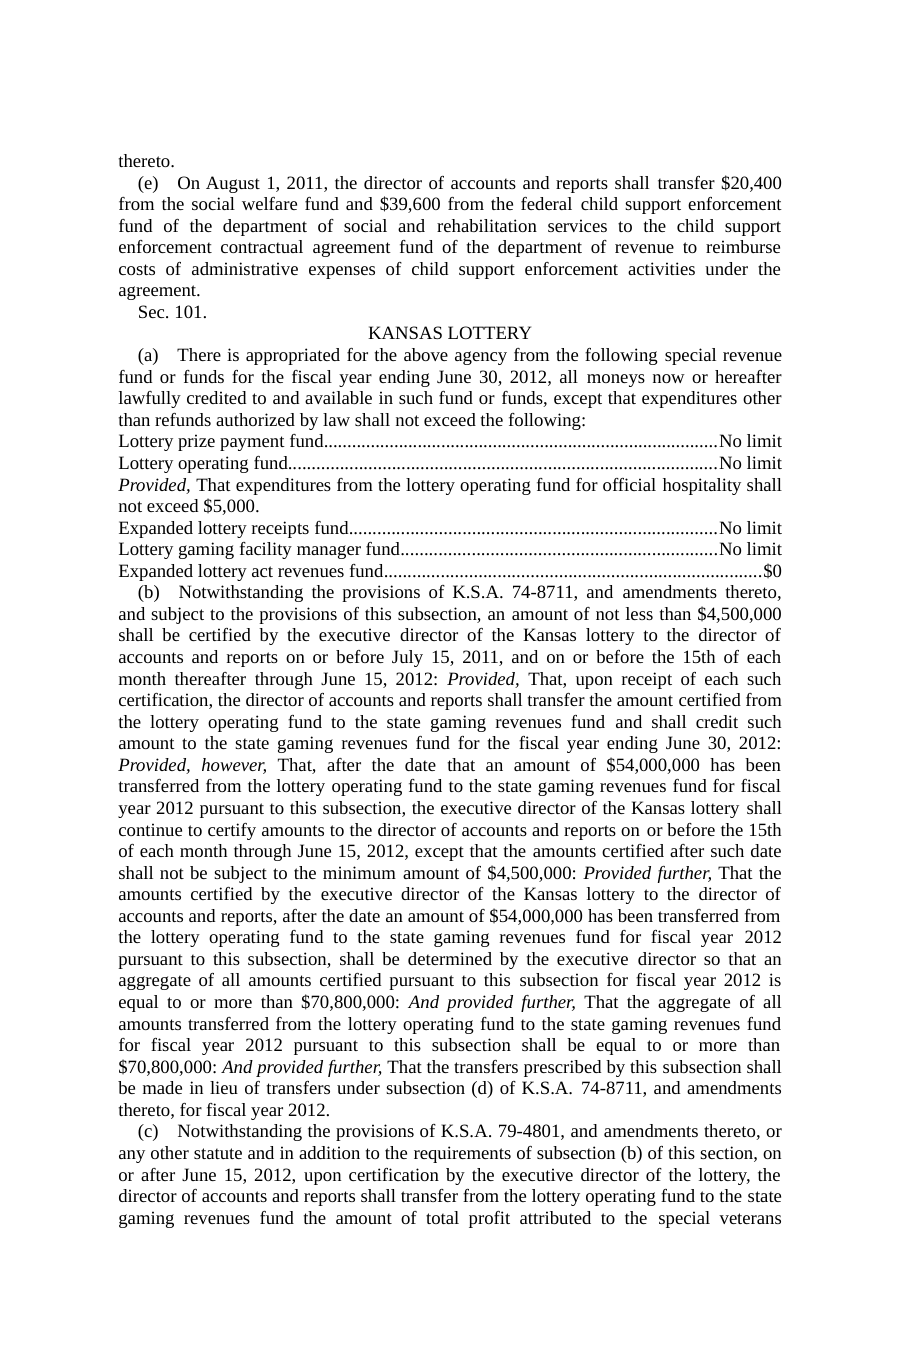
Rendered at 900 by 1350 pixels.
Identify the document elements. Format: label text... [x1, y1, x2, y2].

text (e) On August 1, 2011, the director of accounts and reports shall transfer $20,400 from the social welfare fund and $39,600 from the federal child support enforcement fund of the department of social and rehabilitation services to the child support enforcement contractual agreement fund of the department of revenue to reimburse costs of administrative expenses of child support enforcement activities under the agreement. [118, 172, 782, 301]
text (c) Notwithstanding the provisions of K.S.A. 79-4801, and amendments thereto, or any other statute and in addition to the requirements of subsection (b) of this section, on or after June 15, 2012, upon certification by the executive director of the lottery, the director of accounts and reports shall transfer from the lottery operating fund to the state gaming revenues fund the amount of total profit attributed to the special veterans [118, 1120, 782, 1228]
text Expanded lottery receipts fund No limit [118, 517, 782, 538]
text KANSAS LOTTERY [118, 322, 782, 344]
text Expanded lottery act revenues fund $0 [118, 560, 782, 581]
text (a) There is appropriated for the above agency from the following special revenue fund or funds for the fiscal year ending June 30, 2012, all moneys now or hereafter lawfully credited to and available in such fund or funds, except that expenditures other than refunds authorized by law shall not exceed the following: [118, 344, 782, 430]
text Lottery gaming facility manager fund No limit [118, 538, 782, 560]
text thereto. [118, 150, 782, 172]
text Lottery prize payment fund No limit [118, 430, 782, 452]
text Lottery operating fund No limit [118, 452, 782, 473]
text (b) Notwithstanding the provisions of K.S.A. 74-8711, and amendments thereto, and subject to the provisions of this subsection, an amount of not less than $4,500,000 shall be certified by the executive director of the Kansas lottery to the director of accounts and reports on or before July 15, 2011, and on or before the 15th of each month thereafter through June 15, 2012: Provided, That, upon receipt of each such certification, the director of accounts and reports shall transfer the amount certified from the lottery operating fund to the state gaming revenues fund and shall credit such amount to the state gaming revenues fund for the fiscal year ending June 30, 2012: Provided, however, That, after the date that an amount of $54,000,000 has been transferred from the lottery operating fund to the state gaming revenues fund for fiscal year 2012 pursuant to this subsection, the executive director of the Kansas lottery shall continue to certify amounts to the director of accounts and reports on or before the 15th of each month through June 15, 2012, except that the amounts certified after such date shall not be subject to the minimum amount of $4,500,000: Provided further, That the amounts certified by the executive director of the Kansas lottery to the director of accounts and reports, after the date an amount of $54,000,000 has been transferred from the lottery operating fund to the state gaming revenues fund for fiscal year 2012 pursuant to this subsection, shall be determined by the executive director so that an aggregate of all amounts certified pursuant to this subsection for fiscal year 2012 is equal to or more than $70,800,000: And provided further, That the aggregate of all amounts transferred from the lottery operating fund to the state gaming revenues fund for fiscal year 2012 pursuant to this subsection shall be equal to or more than $70,800,000: And provided further, That the transfers prescribed by this subsection shall be made in lieu of transfers under subsection (d) of K.S.A. 74-8711, and amendments thereto, for fiscal year 2012. [118, 581, 782, 1120]
text Provided, That expenditures from the lottery operating fund for official hospitality shall not exceed $5,000. [118, 473, 782, 517]
text Sec. 101. [118, 301, 782, 322]
